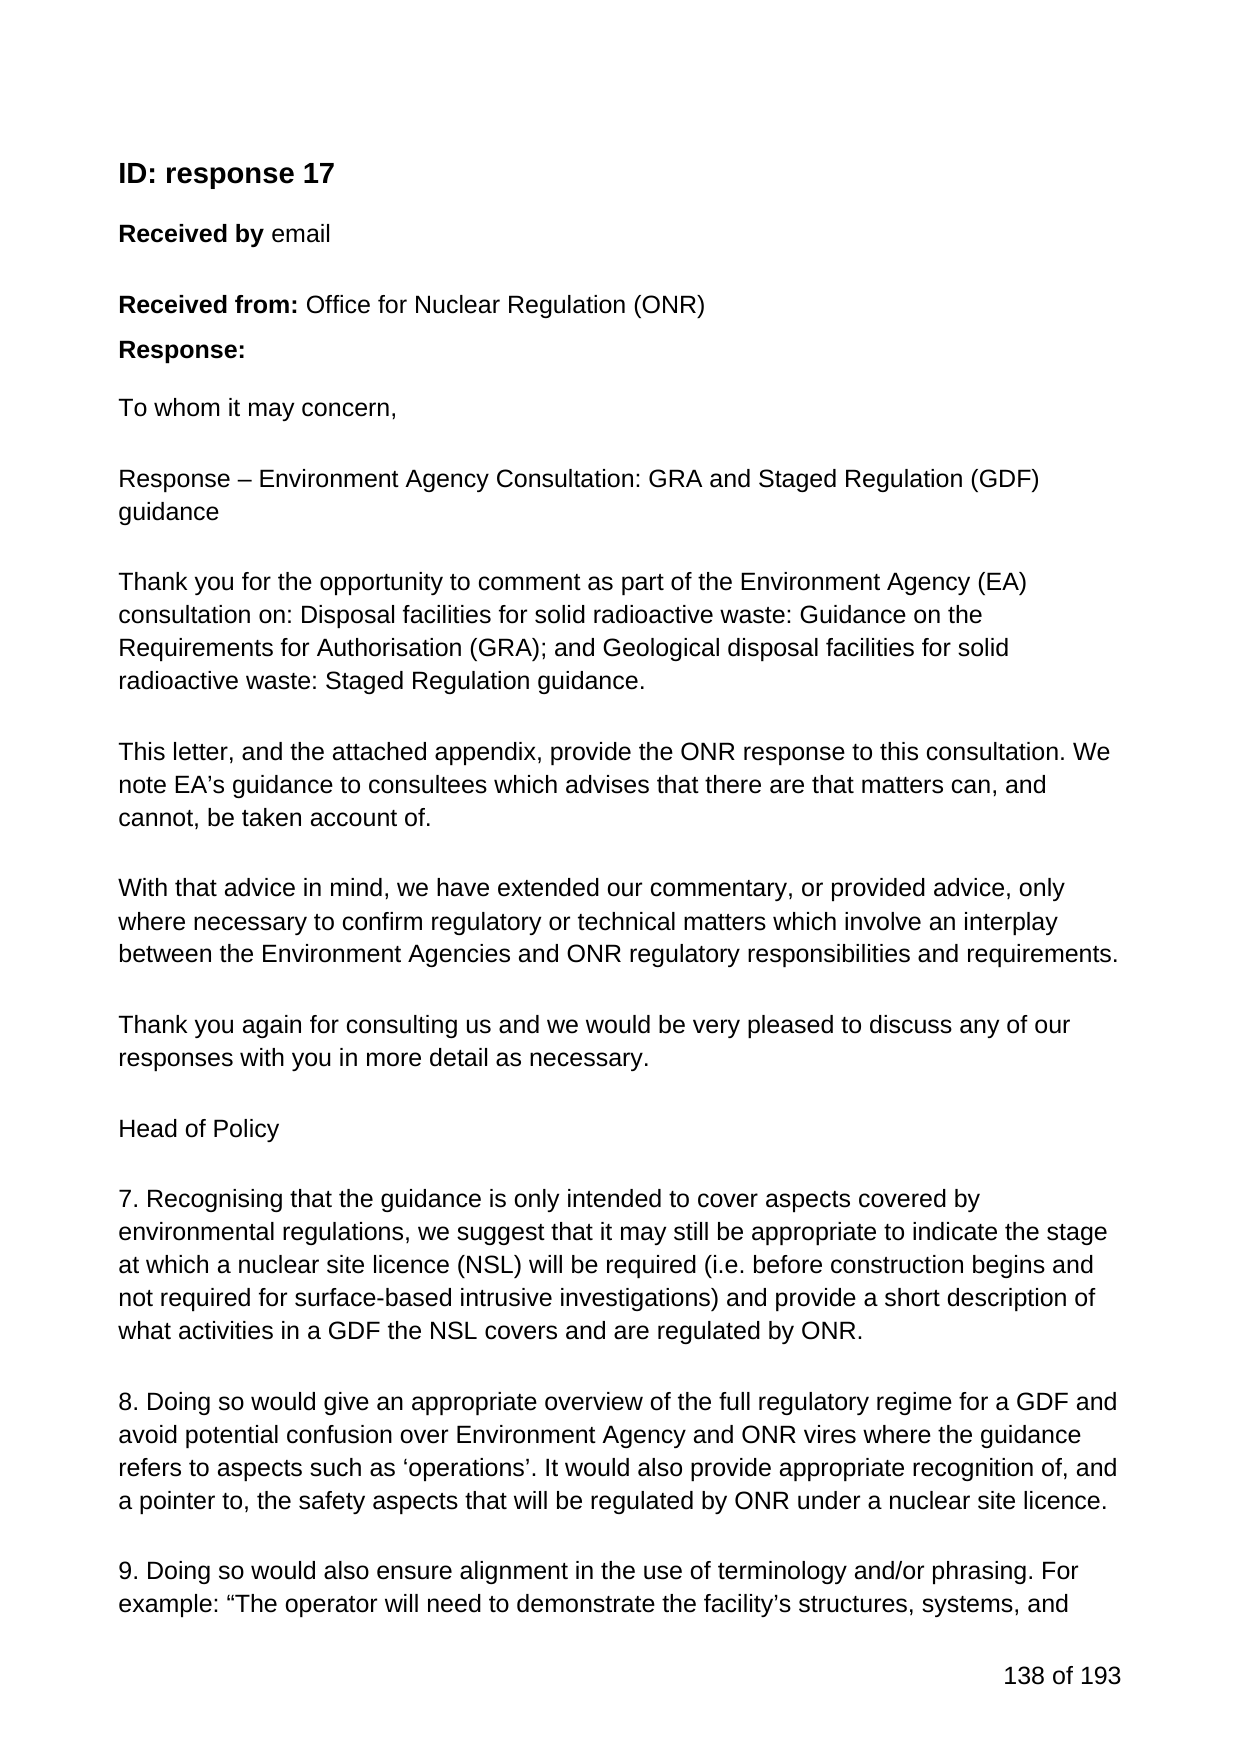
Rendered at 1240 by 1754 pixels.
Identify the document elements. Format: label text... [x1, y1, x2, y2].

text To whom it may concern, [118, 393, 1121, 422]
text Response – Environment Agency Consultation: GRA and Staged Regulation (GDF) guidance [118, 464, 1121, 526]
text With that advice in mind, we have extended our commentary, or provided advice, only where necessary to confirm regulatory or technical matters which involve an interplay between the Environment Agencies and ONR regulatory responsibilities and requirements. [118, 873, 1121, 968]
subtitle ID: response 17 [118, 156, 1121, 189]
text Thank you for the opportunity to comment as part of the Environment Agency (EA) consultation on: Disposal facilities for solid radioactive waste: Guidance on the Requirements for Authorisation (GRA); and Geological disposal facilities for solid radioactive waste: Staged Regulation guidance. [118, 567, 1121, 695]
text 7. Recognising that the guidance is only intended to cover aspects covered by environmental regulations, we suggest that it may still be appropriate to indicate the stage at which a nuclear site licence (NSL) will be required (i.e. before construction begins and not required for surface-based intrusive investigations) and provide a short description of what activities in a GDF the NSL covers and are regulated by ONR. [118, 1184, 1121, 1345]
text Received from: Office for Nuclear Regulation (ONR) [118, 290, 1121, 318]
text Head of Policy [118, 1113, 1121, 1142]
text 8. Doing so would give an appropriate overview of the full regulatory regime for a GDF and avoid potential confusion over Environment Agency and ONR vires where the guidance refers to aspects such as ‘operations’. It would also provide appropriate recognition of, and a pointer to, the safety aspects that will be regulated by ONR under a nuclear site licence. [118, 1387, 1121, 1514]
text Received by email [118, 219, 1121, 248]
text Response: [118, 335, 1121, 364]
text 9. Doing so would also ensure alignment in the use of terminology and/or phrasing. For example: “The operator will need to demonstrate the facility’s structures, systems, and [118, 1556, 1121, 1618]
text Thank you again for consulting us and we would be very pleased to discuss any of our responses with you in more detail as necessary. [118, 1010, 1121, 1072]
text This letter, and the attached appendix, provide the ONR response to this consultation. We note EA’s guidance to consultees which advises that there are that matters can, and cannot, be taken account of. [118, 737, 1121, 832]
